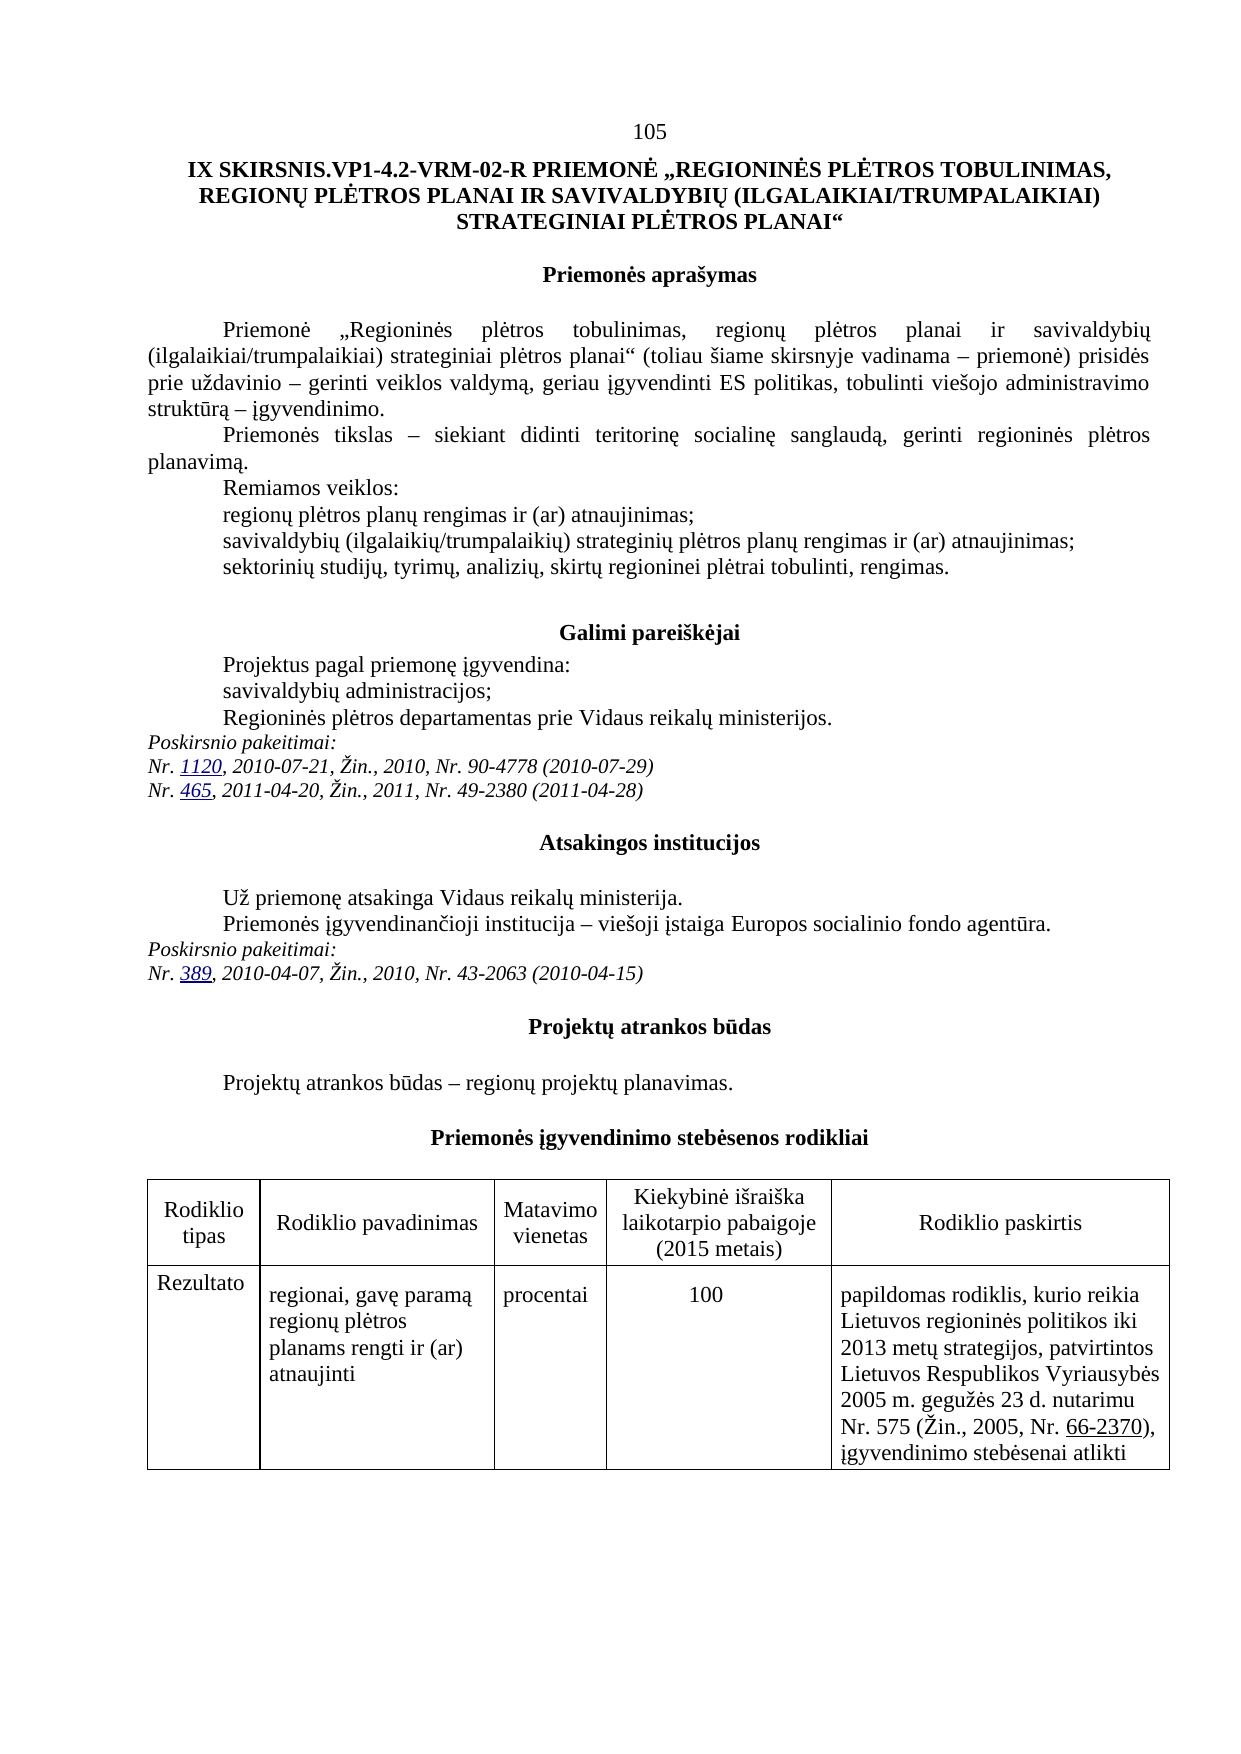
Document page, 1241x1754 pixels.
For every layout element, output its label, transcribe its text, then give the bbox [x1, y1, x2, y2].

text Nr. 1120, 2010-07-21, Žin., 2010, Nr. 90-4778 (2010-07-29) [148, 754, 1152, 778]
table_header Kiekybinė išraiška laikotarpio pabaigoje (2015 metais) [607, 1180, 831, 1265]
text Remiamos veiklos: [148, 474, 1152, 501]
text sektorinių studijų, tyrimų, analizių, skirtų regioninei plėtrai tobulinti, rengimas. [148, 553, 1152, 580]
text Poskirsnio pakeitimai: [148, 937, 1152, 961]
text Nr. 389, 2010-04-07, Žin., 2010, Nr. 43-2063 (2010-04-15) [148, 961, 1152, 985]
text regionų plėtros planų rengimas ir (ar) atnaujinimas; [148, 501, 1152, 527]
table_header Rodiklio pavadinimas [261, 1180, 494, 1265]
table_header Rodiklio tipas [148, 1180, 259, 1265]
text Priemonė „Regioninės plėtros tobulinimas, regionų plėtros planai ir savivaldybių (ilgalaikiai/trumpalaikiai) strateginiai plėtros planai“ (toliau šiame skirsnyje vadinama – priemonė) prisidės prie uždavinio – gerinti veiklos valdymą, geriau įgyvendinti ES politikas, tobulinti viešojo administravimo struktūrą – įgyvendinimo. [148, 316, 1152, 422]
text savivaldybių administracijos; [148, 677, 1152, 704]
text Galimi pareiškėjai [148, 618, 1152, 645]
text Atsakingos institucijos [148, 829, 1152, 855]
table_cell Rezultato [148, 1266, 259, 1468]
text savivaldybių (ilgalaikių/trumpalaikių) strateginių plėtros planų rengimas ir (ar) atnaujinimas; [148, 527, 1152, 553]
table_header Matavimo vienetas [495, 1180, 606, 1265]
text Priemonės įgyvendinančioji institucija – viešoji įstaiga Europos socialinio fondo agentūra. [148, 910, 1152, 937]
text Projektų atrankos būdas – regionų projektų planavimas. [148, 1068, 1152, 1095]
text Nr. 465, 2011-04-20, Žin., 2011, Nr. 49-2380 (2011-04-28) [148, 778, 1152, 802]
table_cell regionai, gavę paramą regionų plėtros planams rengti ir (ar) atnaujinti [261, 1266, 494, 1468]
text Poskirsnio pakeitimai: [148, 730, 1152, 754]
table_cell 100 [607, 1266, 831, 1468]
text Priemonės įgyvendinimo stebėsenos rodikliai [148, 1124, 1152, 1150]
table_cell procentai [495, 1266, 606, 1468]
text Už priemonę atsakinga Vidaus reikalų ministerija. [148, 884, 1152, 910]
text IX SKIRSNIS.VP1-4.2-VRM-02-R PRIEMONĖ „REGIONINĖS PLĖTROS TOBULINIMAS, REGIONŲ PLĖTROS PLANAI IR SAVIVALDYBIŲ (ILGALAIKIAI/TRUMPALAIKIAI) STRATEGINIAI PLĖTROS PLANAI“ [148, 156, 1152, 235]
text Priemonės aprašymas [148, 261, 1152, 287]
table_header Rodiklio paskirtis [832, 1180, 1169, 1265]
text Projektus pagal priemonę įgyvendina: [148, 651, 1152, 677]
table_cell papildomas rodiklis, kurio reikia Lietuvos regioninės politikos iki 2013 metų strategijos, patvirtintos Lietuvos Respublikos Vyriausybės 2005 m. gegužės 23 d. nutarimu Nr. 575 (Žin., 2005, Nr. 66-2370), įgyvendinimo stebėsenai atlikti [832, 1266, 1169, 1468]
text Projektų atrankos būdas [148, 1013, 1152, 1040]
text Priemonės tikslas – siekiant didinti teritorinę socialinę sanglaudą, gerinti regioninės plėtros planavimą. [148, 422, 1152, 474]
text Regioninės plėtros departamentas prie Vidaus reikalų ministerijos. [148, 704, 1152, 730]
